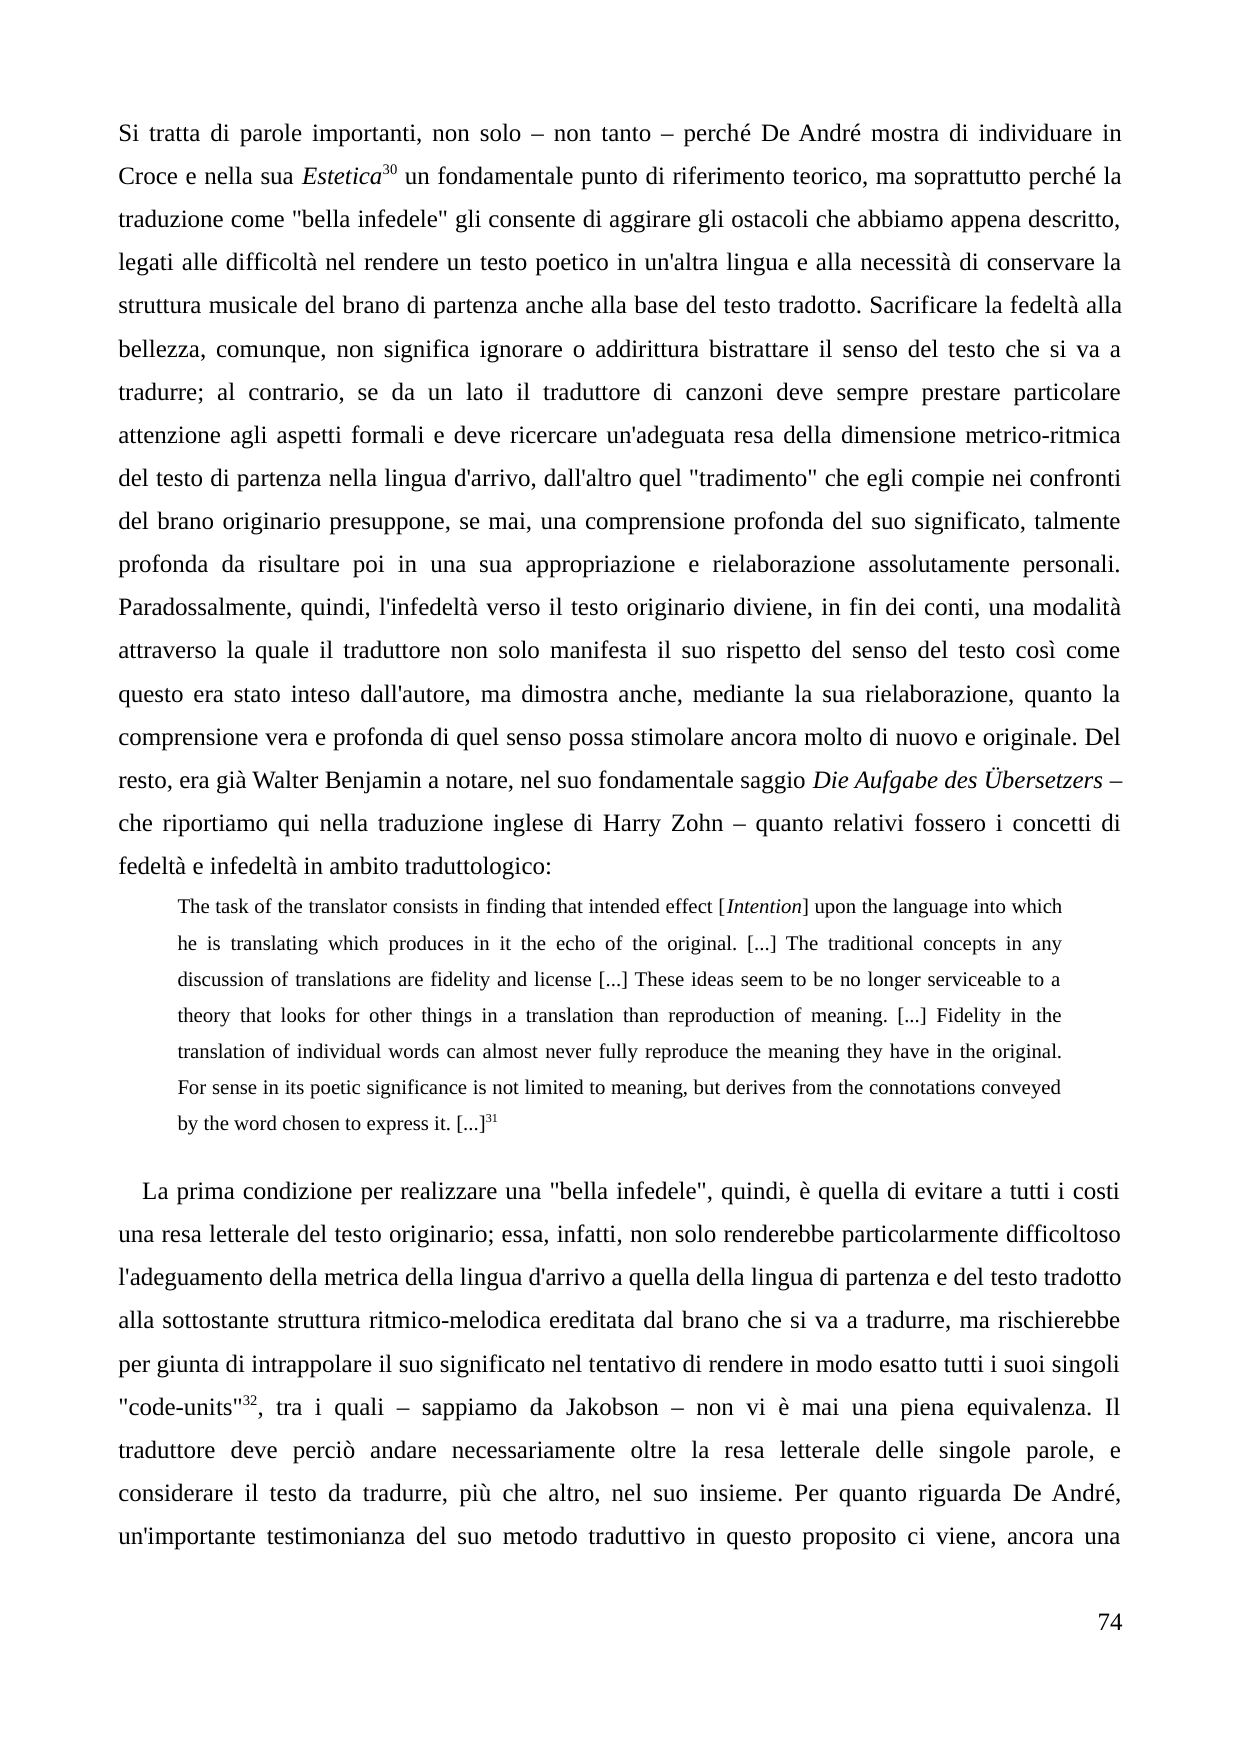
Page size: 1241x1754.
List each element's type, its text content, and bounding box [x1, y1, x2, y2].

text The task of the translator consists in finding that intended effect [Intention] upon the language into which he is translating which produces in it the echo of the original. [...] The traditional concepts in any discussion of translations are fidelity and license [...] These ideas seem to be no longer serviceable to a theory that looks for other things in a translation than reproduction of meaning. [...] Fidelity in the translation of individual words can almost never fully reproduce the meaning they have in the original. For sense in its poetic significance is not limited to meaning, but derives from the connotations conveyed by the word chosen to express it. [...] [177, 894, 1063, 1135]
text Si tratta di parole importanti, non solo – non tanto – perché De André mostra di individuare in Croce e nella sua Estetica un fondamentale punto di riferimento teorico, ma soprattutto perché la traduzione come "bella infedele" gli consente di aggirare gli ostacoli che abbiamo appena descritto, legati alle difficoltà nel rendere un testo poetico in un'altra lingua e alla necessità di conservare la struttura musicale del brano di partenza anche alla base del testo tradotto. Sacrificare la fedeltà alla bellezza, comunque, non significa ignorare o addirittura bistrattare il senso del testo che si va a tradurre; al contrario, se da un lato il traduttore di canzoni deve sempre prestare particolare attenzione agli aspetti formali e deve ricercare un'adeguata resa della dimensione metrico-ritmica del testo di partenza nella lingua d'arrivo, dall'altro quel "tradimento" che egli compie nei confronti del brano originario presuppone, se mai, una comprensione profonda del suo significato, talmente profonda da risultare poi in una sua appropriazione e rielaborazione assolutamente personali. Paradossalmente, quindi, l'infedeltà verso il testo originario diviene, in fin dei conti, una modalità attraverso la quale il traduttore non solo manifesta il suo rispetto del senso del testo così come questo era stato inteso dall'autore, ma dimostra anche, mediante la sua rielaborazione, quanto la comprensione vera e profonda di quel senso possa stimolare ancora molto di nuovo e originale. Del resto, era già Walter Benjamin a notare, nel suo fondamentale saggio Die Aufgabe des Übersetzers – che riportiamo qui nella traduzione inglese di Harry Zohn – quanto relativi fossero i concetti di fedeltà e infedeltà in ambito traduttologico: [118, 118, 1122, 880]
text La prima condizione per realizzare una "bella infedele", quindi, è quella di evitare a tutti i costi una resa letterale del testo originario; essa, infatti, non solo renderebbe particolarmente difficoltoso l'adeguamento della metrica della lingua d'arrivo a quella della lingua di partenza e del testo tradotto alla sottostante struttura ritmico-melodica ereditata dal brano che si va a tradurre, ma rischierebbe per giunta di intrappolare il suo significato nel tentativo di rendere in modo esatto tutti i suoi singoli "code-units", tra i quali – sappiamo da Jakobson – non vi è mai una piena equivalenza. Il traduttore deve perciò andare necessariamente oltre la resa letterale delle singole parole, e considerare il testo da tradurre, più che altro, nel suo insieme. Per quanto riguarda De André, un'importante testimonianza del suo metodo traduttivo in questo proposito ci viene, ancora una [118, 1176, 1122, 1550]
